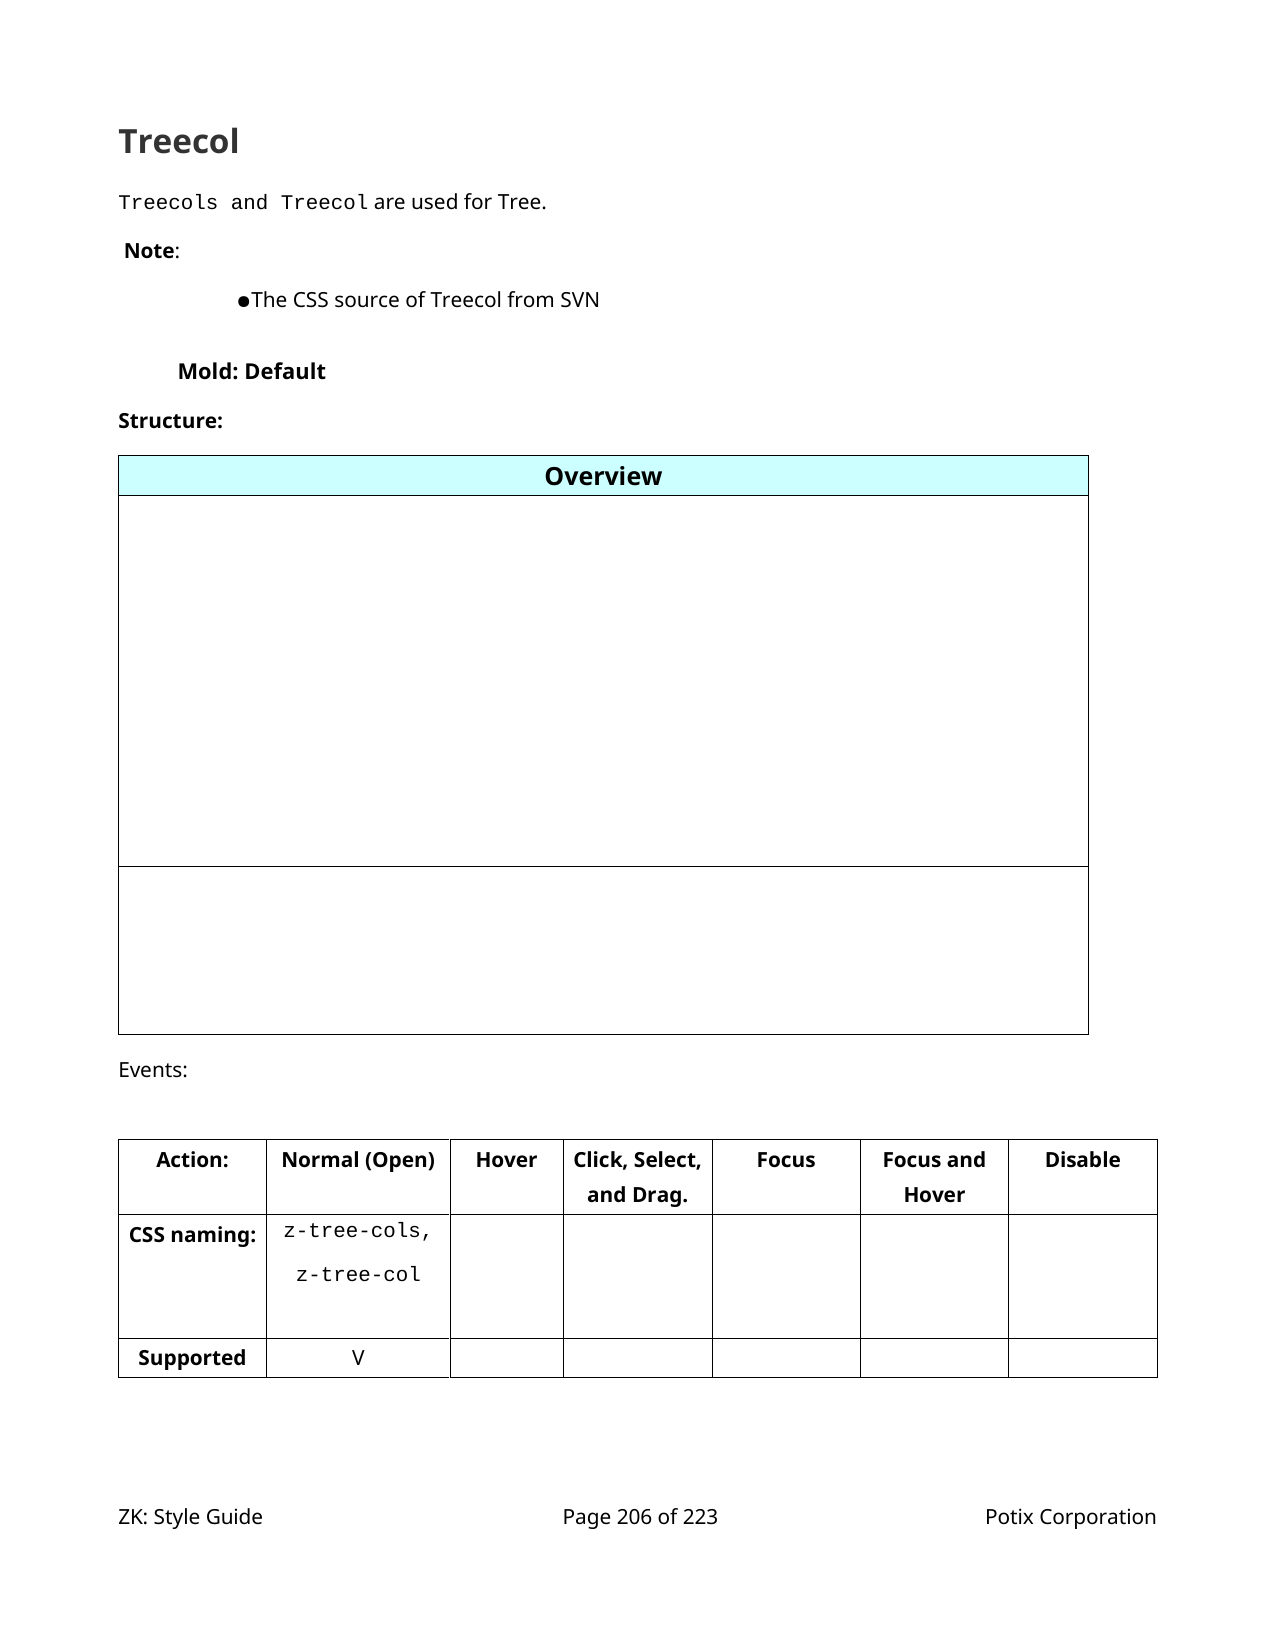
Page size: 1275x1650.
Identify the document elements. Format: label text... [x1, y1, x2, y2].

list The CSS source of Treecol from SVN [236, 285, 1157, 313]
table_cell [119, 496, 1088, 866]
table_cell [451, 1339, 563, 1377]
table_cell [713, 1215, 860, 1338]
table_header Normal (Open) [267, 1140, 449, 1214]
text Treecols and Treecol are used for Tree. [118, 187, 1157, 216]
table_cell [713, 1339, 860, 1377]
table_header Hover [451, 1140, 563, 1214]
table_header Click, Select, and Drag. [564, 1140, 712, 1214]
table_cell [861, 1339, 1008, 1377]
table_cell z-tree-cols, z-tree-col [267, 1215, 449, 1338]
subtitle Treecol [118, 118, 1157, 163]
text Note: [118, 236, 1157, 264]
subtitle Mold: Default [177, 356, 1157, 386]
table_cell [451, 1215, 563, 1338]
table_cell [564, 1339, 712, 1377]
table_cell [861, 1215, 1008, 1338]
table_cell [1009, 1339, 1157, 1377]
table_header Overview [119, 456, 1088, 495]
table_cell [1009, 1215, 1157, 1338]
text Events: [118, 1055, 1157, 1118]
table_header Disable [1009, 1140, 1157, 1214]
table_header Focus and Hover [861, 1140, 1008, 1214]
table_cell CSS naming: [119, 1215, 266, 1338]
text Structure: [118, 406, 1157, 434]
table_cell V [267, 1339, 449, 1377]
table_cell Supported [119, 1339, 266, 1377]
table_cell [564, 1215, 712, 1338]
table_cell [119, 867, 1088, 1034]
table_header Action: [119, 1140, 266, 1214]
table_header Focus [713, 1140, 860, 1214]
